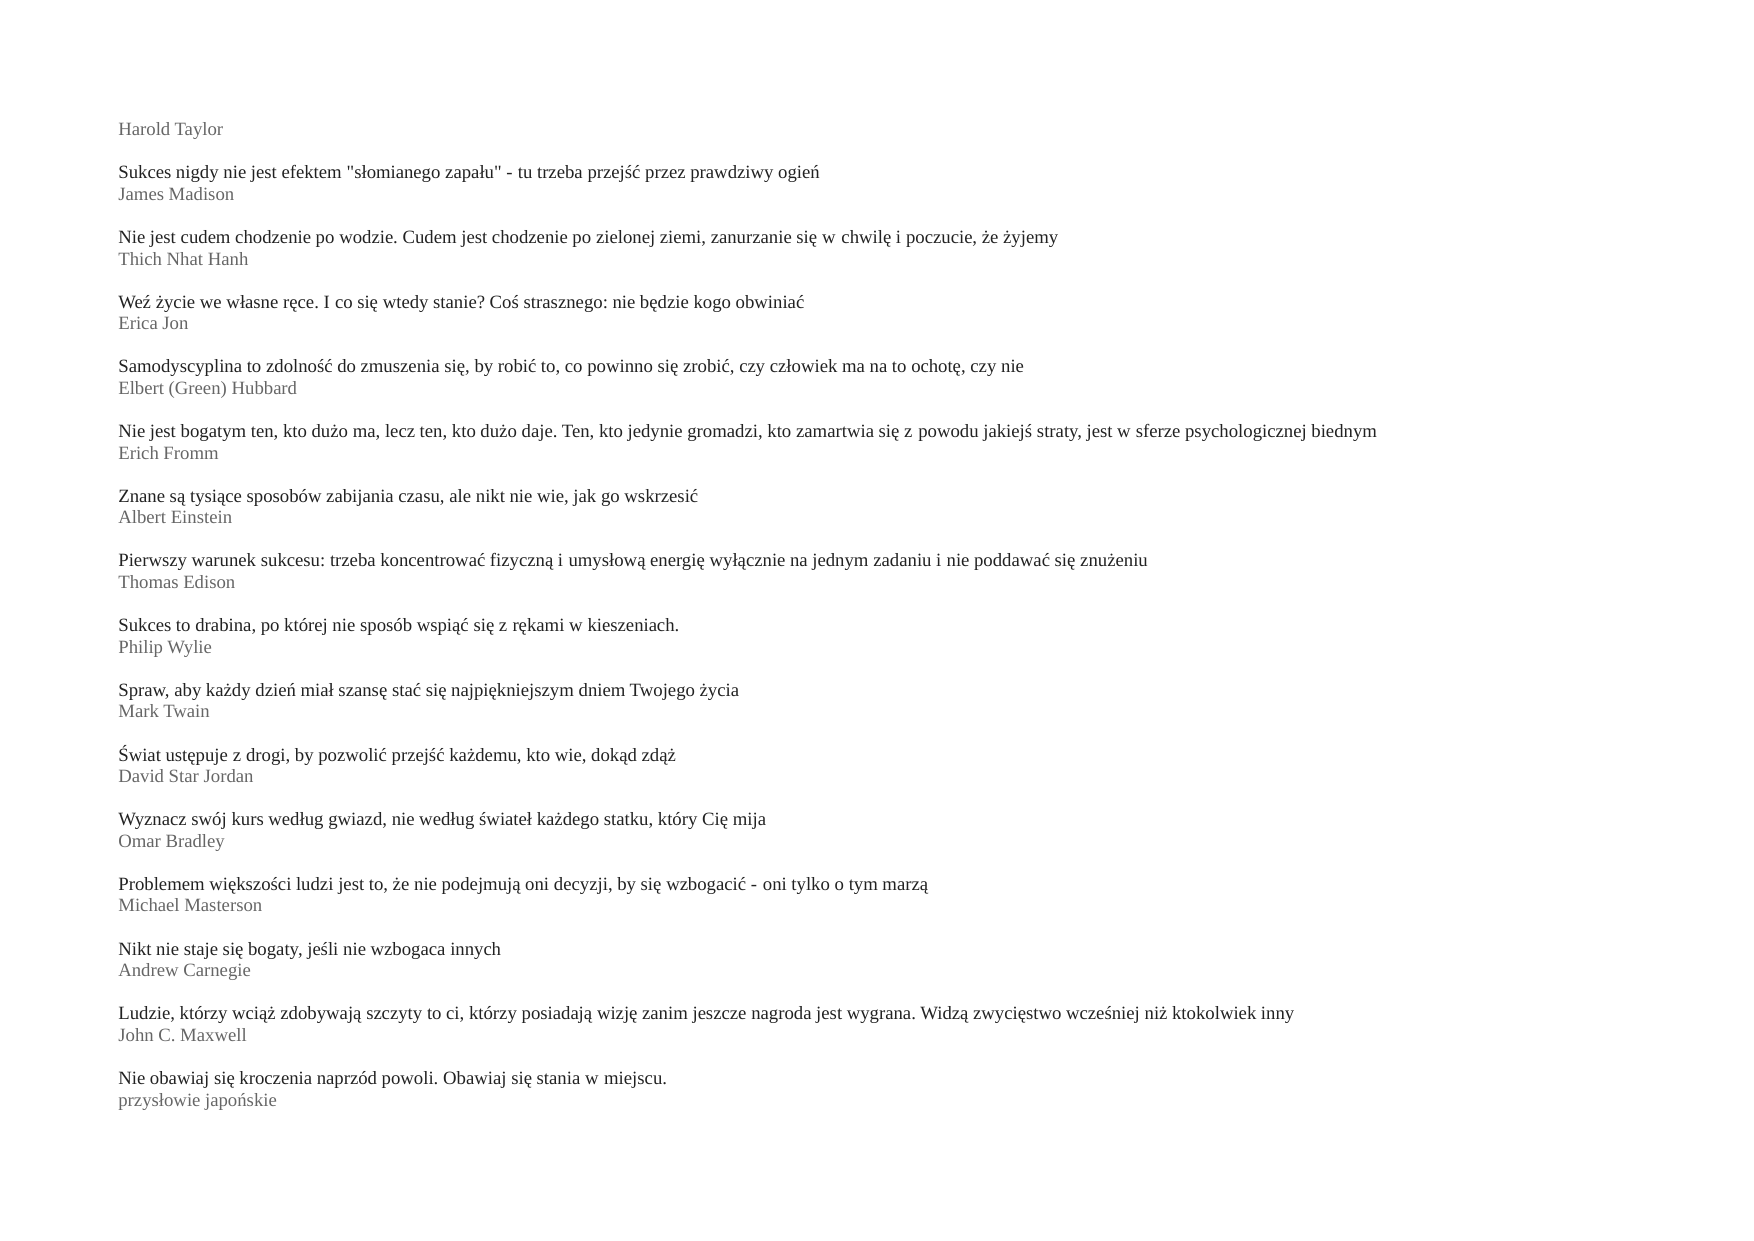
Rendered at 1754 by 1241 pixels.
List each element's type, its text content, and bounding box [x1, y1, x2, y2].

text Spraw, aby każdy dzień miał szansę stać się najpiękniejszym dniem Twojego życia [118, 679, 1636, 700]
text Omar Bradley [118, 830, 1636, 851]
text Thich Nhat Hanh [118, 247, 1636, 269]
text Elbert (Green) Hubbard [118, 377, 1636, 398]
text Philip Wylie [118, 636, 1636, 657]
text Andrew Carnegie [118, 959, 1636, 981]
text Sukces nigdy nie jest efektem "słomianego zapału" - tu trzeba przejść przez prawdziwy ogień [118, 161, 1636, 183]
text Nie obawiaj się kroczenia naprzód powoli. Obawiaj się stania w miejscu. [118, 1067, 1636, 1088]
text Mark Twain [118, 700, 1636, 722]
text Świat ustępuje z drogi, by pozwolić przejść każdemu, kto wie, dokąd zdąż [118, 743, 1636, 765]
text Albert Einstein [118, 506, 1636, 528]
text Michael Masterson [118, 894, 1636, 916]
text Pierwszy warunek sukcesu: trzeba koncentrować fizyczną i umysłową energię wyłącznie na jednym zadaniu i nie poddawać się znużeniu [118, 549, 1636, 571]
text Wyznacz swój kurs według gwiazd, nie według świateł każdego statku, który Cię mija [118, 808, 1636, 830]
text Erica Jon [118, 312, 1636, 334]
text Samodyscyplina to zdolność do zmuszenia się, by robić to, co powinno się zrobić, czy człowiek ma na to ochotę, czy nie [118, 355, 1636, 377]
text Nikt nie staje się bogaty, jeśli nie wzbogaca innych [118, 937, 1636, 959]
text Weź życie we własne ręce. I co się wtedy stanie? Coś strasznego: nie będzie kogo obwiniać [118, 291, 1636, 312]
text Thomas Edison [118, 571, 1636, 592]
text Nie jest cudem chodzenie po wodzie. Cudem jest chodzenie po zielonej ziemi, zanurzanie się w chwilę i poczucie, że żyjemy [118, 226, 1636, 247]
text przysłowie japońskie [118, 1088, 1636, 1110]
text Nie jest bogatym ten, kto dużo ma, lecz ten, kto dużo daje. Ten, kto jedynie gromadzi, kto zamartwia się z powodu jakiejś straty, jest w sferze psychologicznej biednym [118, 420, 1636, 442]
text Problemem większości ludzi jest to, że nie podejmują oni decyzji, by się wzbogacić - oni tylko o tym marzą [118, 873, 1636, 894]
text James Madison [118, 183, 1636, 204]
text John C. Maxwell [118, 1024, 1636, 1045]
text David Star Jordan [118, 765, 1636, 787]
text Erich Fromm [118, 442, 1636, 463]
text Sukces to drabina, po której nie sposób wspiąć się z rękami w kieszeniach. [118, 614, 1636, 636]
text Ludzie, którzy wciąż zdobywają szczyty to ci, którzy posiadają wizję zanim jeszcze nagroda jest wygrana. Widzą zwycięstwo wcześniej niż ktokolwiek inny [118, 1002, 1636, 1024]
text Znane są tysiące sposobów zabijania czasu, ale nikt nie wie, jak go wskrzesić [118, 485, 1636, 506]
text Harold Taylor [118, 118, 1636, 140]
